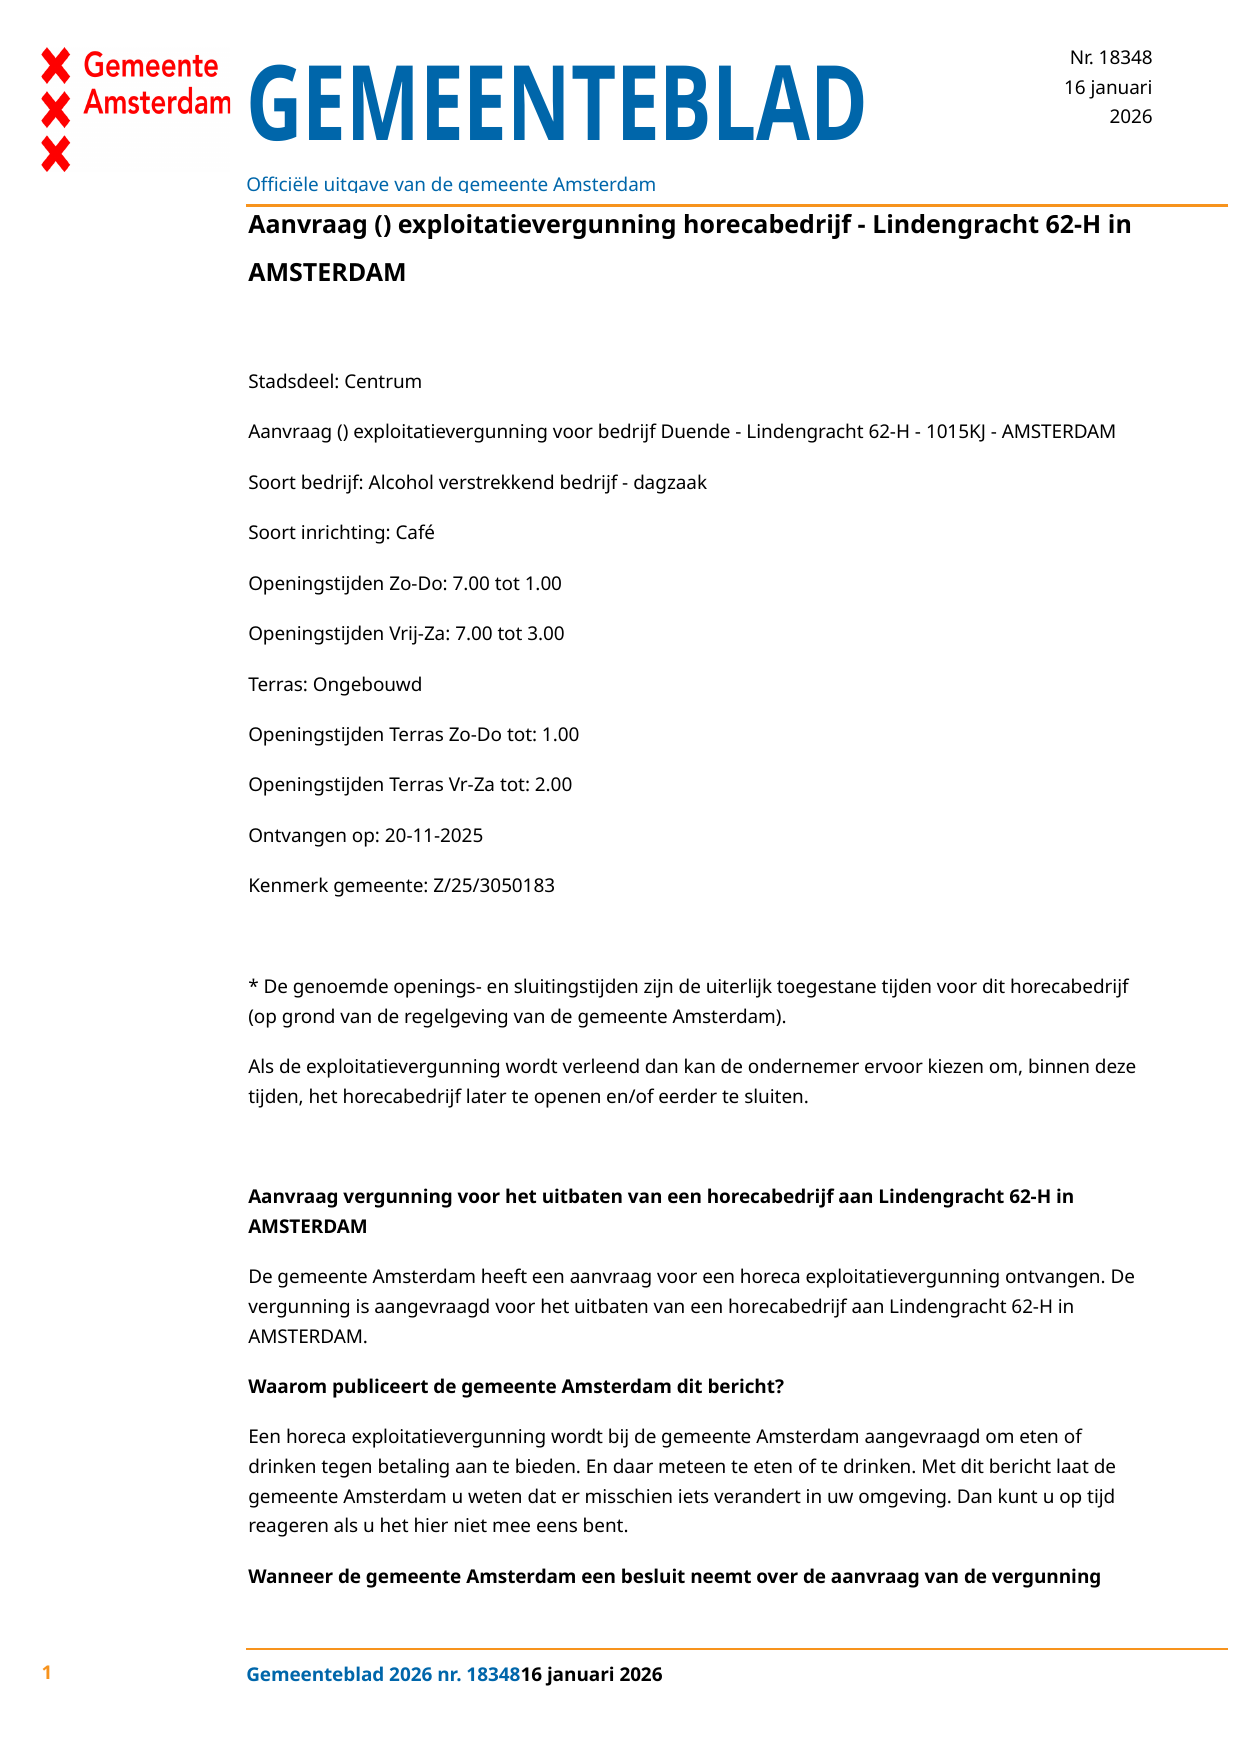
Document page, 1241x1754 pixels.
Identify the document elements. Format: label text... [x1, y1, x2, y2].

text Aanvraag () exploitatievergunning horecabedrijf - Lindengracht 62-H in AMSTERDAM [248, 207, 1152, 288]
text Openingstijden Terras Zo-Do tot: 1.00 [248, 721, 1152, 747]
text Terras: Ongebouwd [248, 671, 1152, 697]
text Een horeca exploitatievergunning wordt bij de gemeente Amsterdam aangevraagd om eten of drinken tegen betaling aan te bieden. En daar meteen te eten of te drinken. Met dit bericht laat de gemeente Amsterdam u weten dat er misschien iets verandert in uw omgeving. Dan kunt u op tijd reageren als u het hier niet mee eens bent. [248, 1424, 1152, 1538]
picture [41, 47, 231, 172]
text Openingstijden Zo-Do: 7.00 tot 1.00 [248, 570, 1152, 596]
text Openingstijden Terras Vr-Za tot: 2.00 [248, 772, 1152, 797]
text De gemeente Amsterdam heeft een aanvraag voor een horeca exploitatievergunning ontvangen. De vergunning is aangevraagd voor het uitbaten van een horecabedrijf aan Lindengracht 62-H in AMSTERDAM. [248, 1264, 1152, 1349]
text Aanvraag vergunning voor het uitbaten van een horecabedrijf aan Lindengracht 62-H in AMSTERDAM [248, 1184, 1152, 1239]
text Kenmerk gemeente: Z/25/3050183 [248, 872, 1152, 898]
text Als de exploitatievergunning wordt verleend dan kan de ondernemer ervoor kiezen om, binnen deze tijden, het horecabedrijf later te openen en/of eerder te sluiten. [248, 1053, 1152, 1109]
text Aanvraag () exploitatievergunning voor bedrijf Duende - Lindengracht 62-H - 1015KJ - AMSTERDAM [248, 419, 1152, 444]
text Soort inrichting: Café [248, 519, 1152, 545]
text * De genoemde openings- en sluitingstijden zijn de uiterlijk toegestane tijden voor dit horecabedrijf (op grond van de regelgeving van de gemeente Amsterdam). [248, 973, 1152, 1029]
text Wanneer de gemeente Amsterdam een besluit neemt over de aanvraag van de vergunning [248, 1563, 1152, 1589]
text Openingstijden Vrij-Za: 7.00 tot 3.00 [248, 620, 1152, 646]
text Stadsdeel: Centrum [248, 368, 1152, 394]
text Waarom publiceert de gemeente Amsterdam dit bericht? [248, 1373, 1152, 1399]
text Ontvangen op: 20-11-2025 [248, 822, 1152, 848]
text Soort bedrijf: Alcohol verstrekkend bedrijf - dagzaak [248, 469, 1152, 495]
